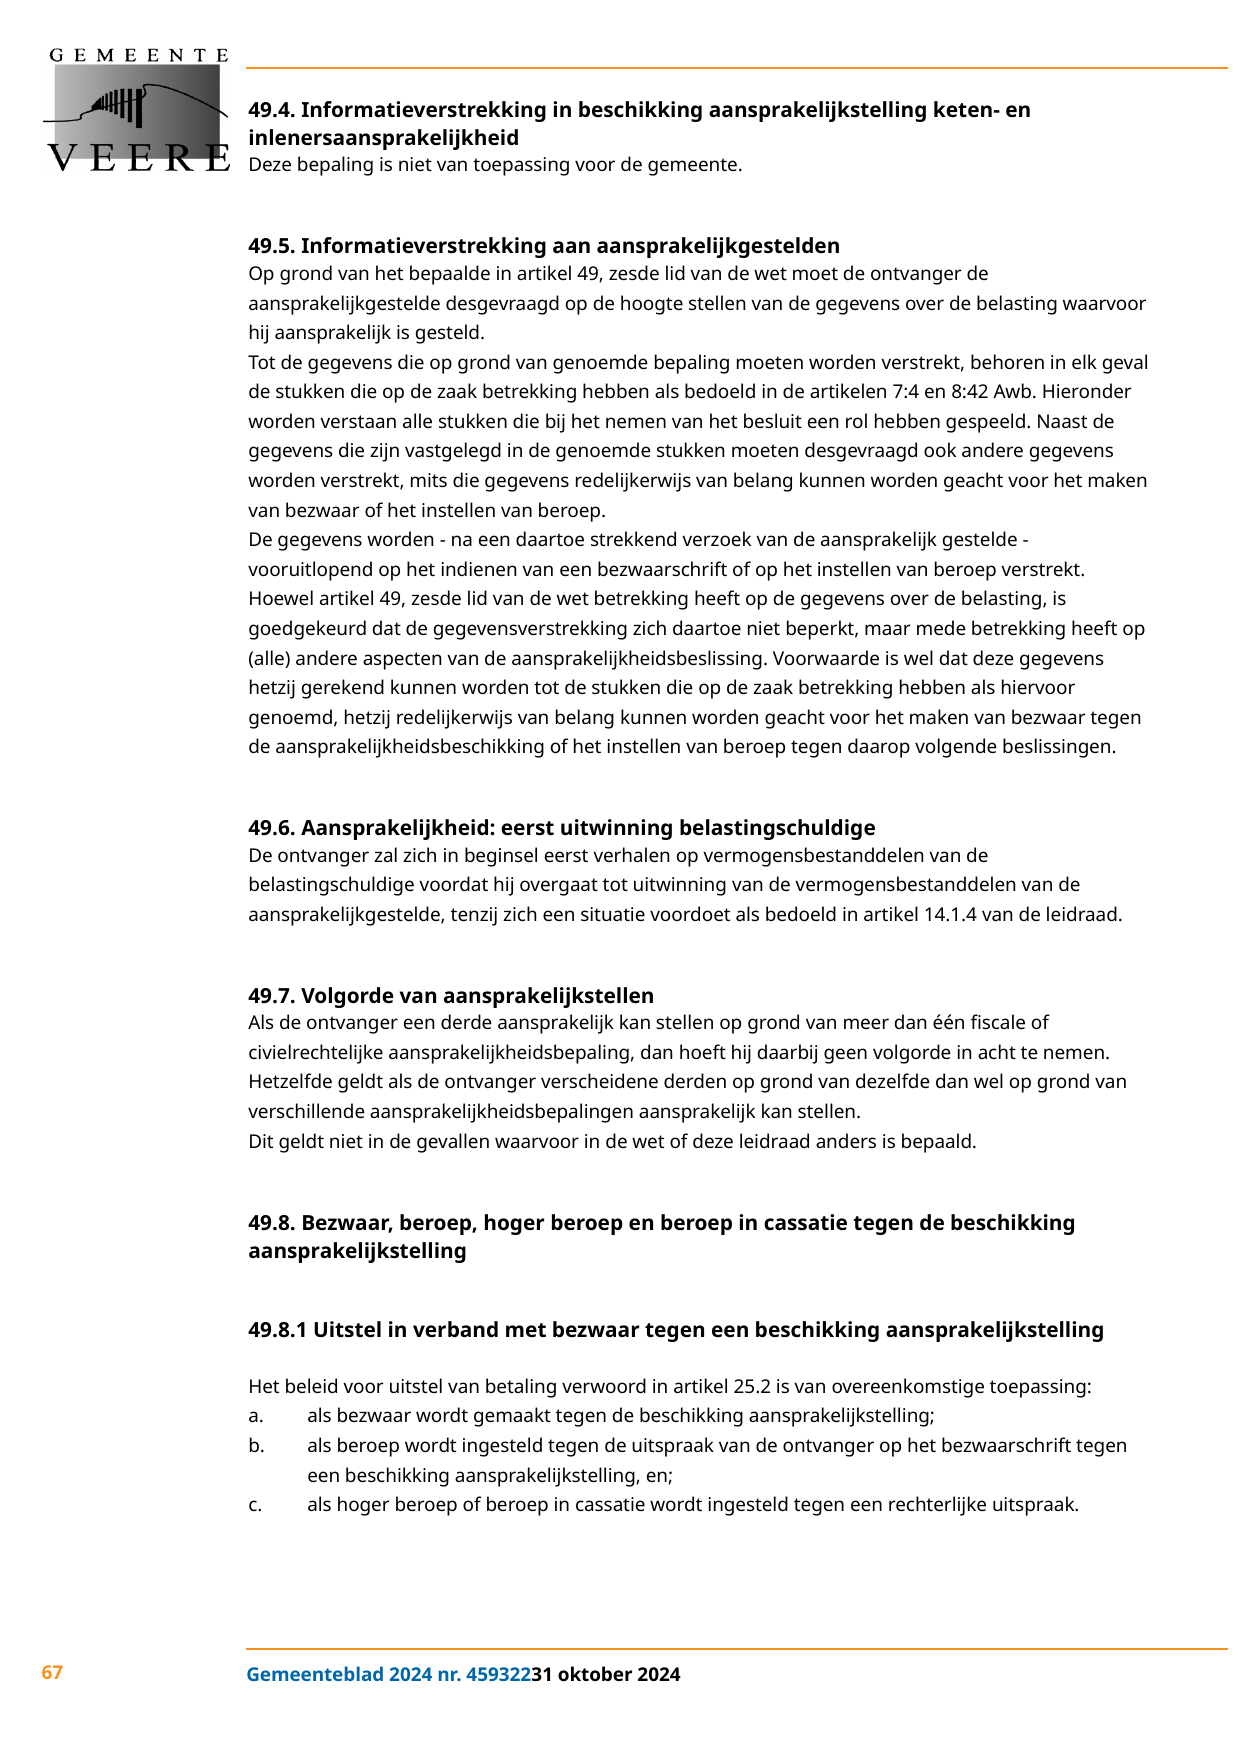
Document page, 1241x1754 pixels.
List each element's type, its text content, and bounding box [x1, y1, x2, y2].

text Het beleid voor uitstel van betaling verwoord in artikel 25.2 is van overeenkomstige toepassing: [248, 1373, 1152, 1399]
picture [41, 47, 231, 172]
text Dit geldt niet in de gevallen waarvoor in de wet of deze leidraad anders is bepaald. [248, 1128, 1152, 1153]
text 49.4. Informatieverstrekking in beschikking aansprakelijkstelling keten- en inlenersaansprakelijkheid [248, 95, 1152, 152]
text 49.8.1 Uitstel in verband met bezwaar tegen een beschikking aansprakelijkstelling [248, 1315, 1152, 1343]
list als beroep wordt ingesteld tegen de uitspraak van de ontvanger op het bezwaarschrift tegen een beschikking aansprakelijkstelling, en; [248, 1432, 1152, 1488]
list als bezwaar wordt gemaakt tegen de beschikking aansprakelijkstelling; [248, 1403, 1152, 1428]
text Hoewel artikel 49, zesde lid van de wet betrekking heeft op de gegevens over de belasting, is goedgekeurd dat de gegevensverstrekking zich daartoe niet beperkt, maar mede betrekking heeft op (alle) andere aspecten van de aansprakelijkheidsbeslissing. Voorwaarde is wel dat deze gegevens hetzij gerekend kunnen worden tot de stukken die op de zaak betrekking hebben als hiervoor genoemd, hetzij redelijkerwijs van belang kunnen worden geacht voor het maken van bezwaar tegen de aansprakelijkheidsbeschikking of het instellen van beroep tegen daarop volgende beslissingen. [248, 586, 1152, 759]
text Deze bepaling is niet van toepassing voor de gemeente. [248, 152, 1152, 177]
text 49.8. Bezwaar, beroep, hoger beroep en beroep in cassatie tegen de beschikking aansprakelijkstelling [248, 1208, 1152, 1265]
text 49.7. Volgorde van aansprakelijkstellen [248, 981, 1152, 1009]
text Als de ontvanger een derde aansprakelijk kan stellen op grond van meer dan één fiscale of civielrechtelijke aansprakelijkheidsbepaling, dan hoeft hij daarbij geen volgorde in acht te nemen. Hetzelfde geldt als de ontvanger verscheidene derden op grond van dezelfde dan wel op grond van verschillende aansprakelijkheidsbepalingen aansprakelijk kan stellen. [248, 1009, 1152, 1124]
text Op grond van het bepaalde in artikel 49, zesde lid van de wet moet de ontvanger de aansprakelijkgestelde desgevraagd op de hoogte stellen van de gegevens over de belasting waarvoor hij aansprakelijk is gesteld. [248, 260, 1152, 345]
text 49.6. Aansprakelijkheid: eerst uitwinning belastingschuldige [248, 813, 1152, 842]
text 49.5. Informatieverstrekking aan aansprakelijkgestelden [248, 232, 1152, 260]
text De ontvanger zal zich in beginsel eerst verhalen op vermogensbestanddelen van de belastingschuldige voordat hij overgaat tot uitwinning van de vermogensbestanddelen van de aansprakelijkgestelde, tenzij zich een situatie voordoet als bedoeld in artikel 14.1.4 van de leidraad. [248, 842, 1152, 927]
text De gegevens worden - na een daartoe strekkend verzoek van de aansprakelijk gestelde - vooruitlopend op het indienen van een bezwaarschrift of op het instellen van beroep verstrekt. [248, 526, 1152, 582]
text Tot de gegevens die op grond van genoemde bepaling moeten worden verstrekt, behoren in elk geval de stukken die op de zaak betrekking hebben als bedoeld in de artikelen 7:4 en 8:42 Awb. Hieronder worden verstaan alle stukken die bij het nemen van het besluit een rol hebben gespeeld. Naast de gegevens die zijn vastgelegd in de genoemde stukken moeten desgevraagd ook andere gegevens worden verstrekt, mits die gegevens redelijkerwijs van belang kunnen worden geacht voor het maken van bezwaar of het instellen van beroep. [248, 349, 1152, 522]
list als hoger beroep of beroep in cassatie wordt ingesteld tegen een rechterlijke uitspraak. [248, 1491, 1152, 1517]
